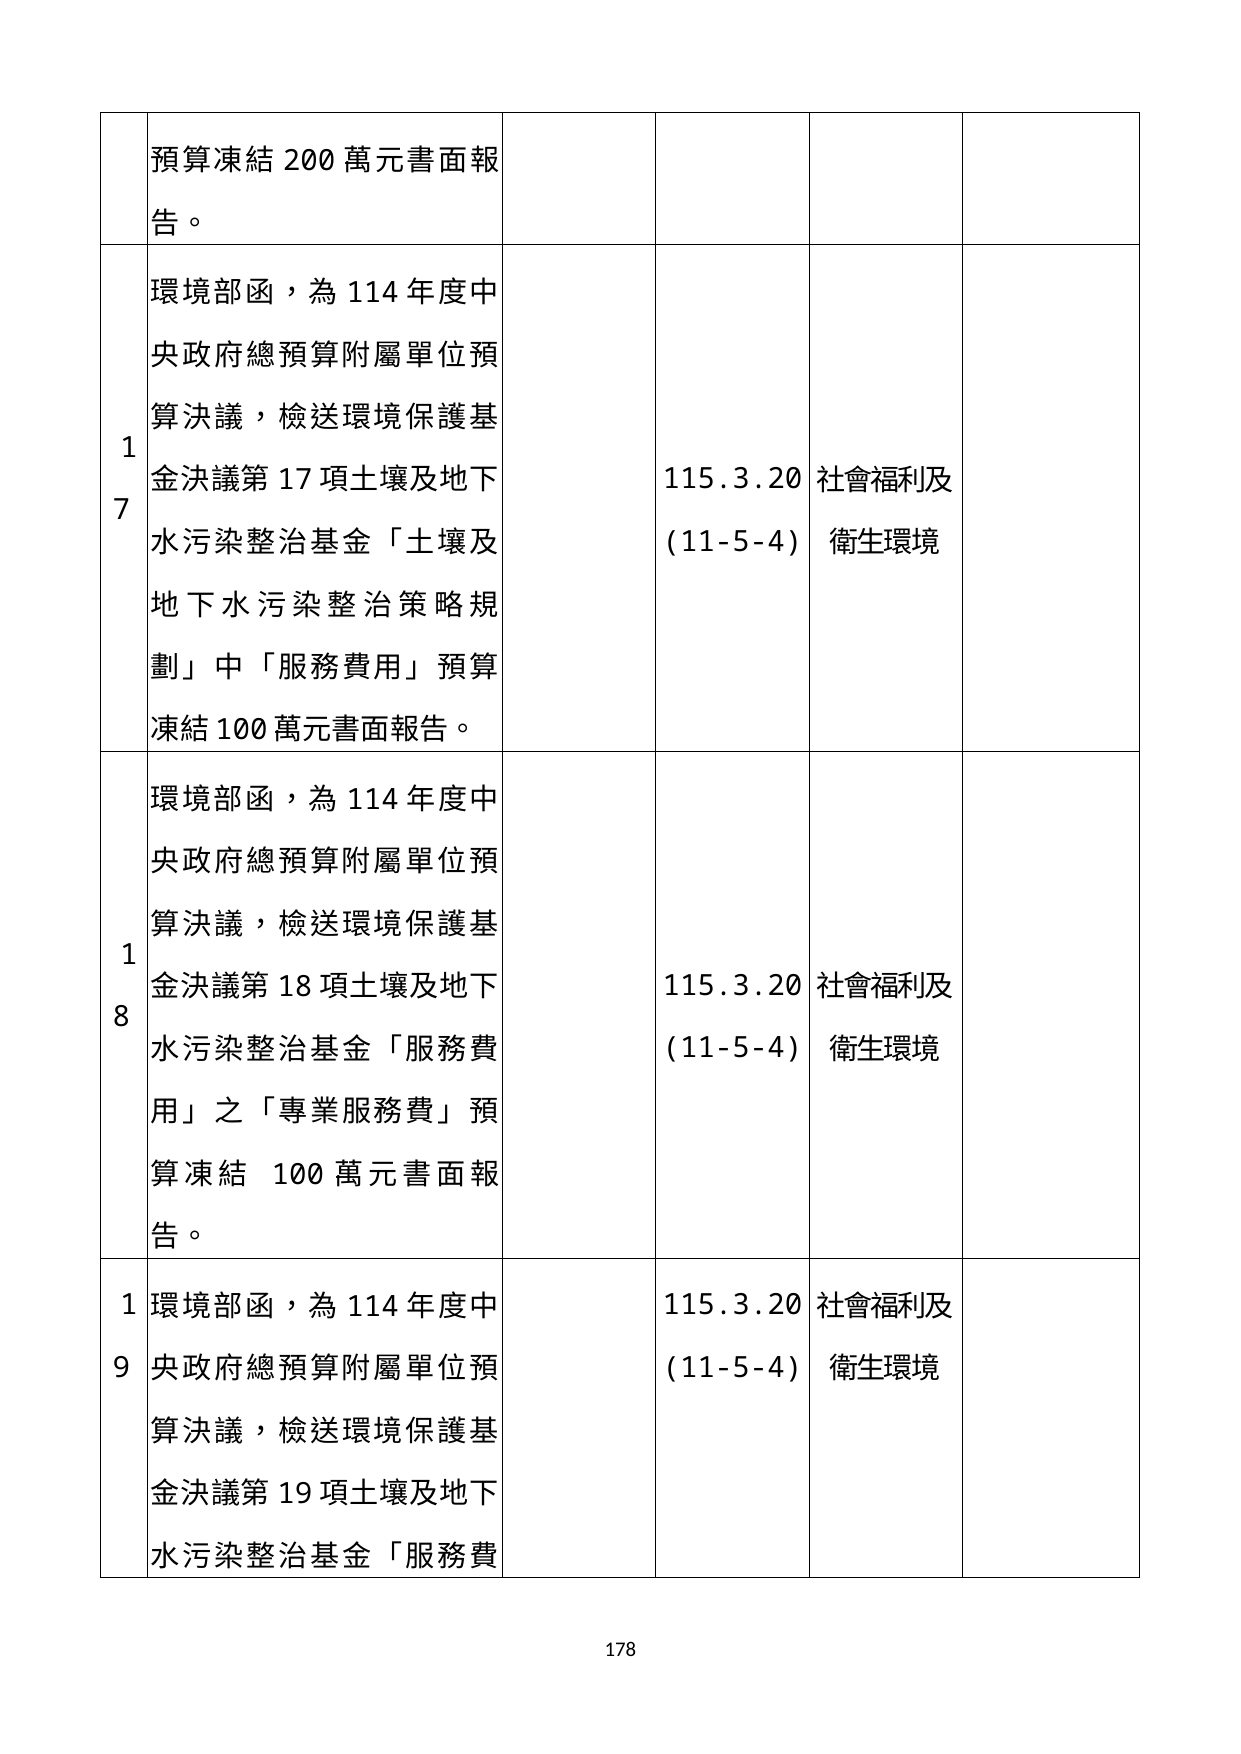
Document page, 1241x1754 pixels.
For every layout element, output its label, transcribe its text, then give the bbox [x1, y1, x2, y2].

table_cell 115.3.20 (11-5-4) [656, 1259, 809, 1577]
table_cell [101, 245, 147, 751]
table_cell [810, 113, 962, 244]
table_cell 115.3.20 (11-5-4) [656, 752, 809, 1258]
table_cell 社會福利及 衛生環境 [810, 752, 962, 1258]
table_cell [963, 1259, 1139, 1577]
table_cell [963, 752, 1139, 1258]
table_cell [656, 113, 809, 244]
table_cell [963, 245, 1139, 751]
table_cell [503, 1259, 655, 1577]
table_cell [503, 113, 655, 244]
table_cell 環境部函，為114年度中央政府總預算附屬單位預算決議，檢送環境保護基金決議第19項土壤及地下水污染整治基金「服務費 [148, 1259, 502, 1577]
table_cell [101, 113, 147, 244]
table_cell [503, 245, 655, 751]
table_cell [503, 752, 655, 1258]
table_cell 社會福利及 衛生環境 [810, 1259, 962, 1577]
table_cell [963, 113, 1139, 244]
table_cell [101, 752, 147, 1258]
table_cell 環境部函，為114年度中央政府總預算附屬單位預算決議，檢送環境保護基金決議第18項土壤及地下水污染整治基金「服務費用」之「專業服務費」預算凍結 100萬元書面報告。 [148, 752, 502, 1258]
table_cell [101, 1259, 147, 1577]
table_cell 社會福利及 衛生環境 [810, 245, 962, 751]
table_cell 環境部函，為114年度中央政府總預算附屬單位預算決議，檢送環境保護基金決議第17項土壤及地下水污染整治基金「土壤及地下水污染整治策略規劃」中「服務費用」預算凍結100萬元書面報告。 [148, 245, 502, 751]
table_cell 115.3.20 (11-5-4) [656, 245, 809, 751]
table_cell 預算凍結200萬元書面報告。 [148, 113, 502, 244]
